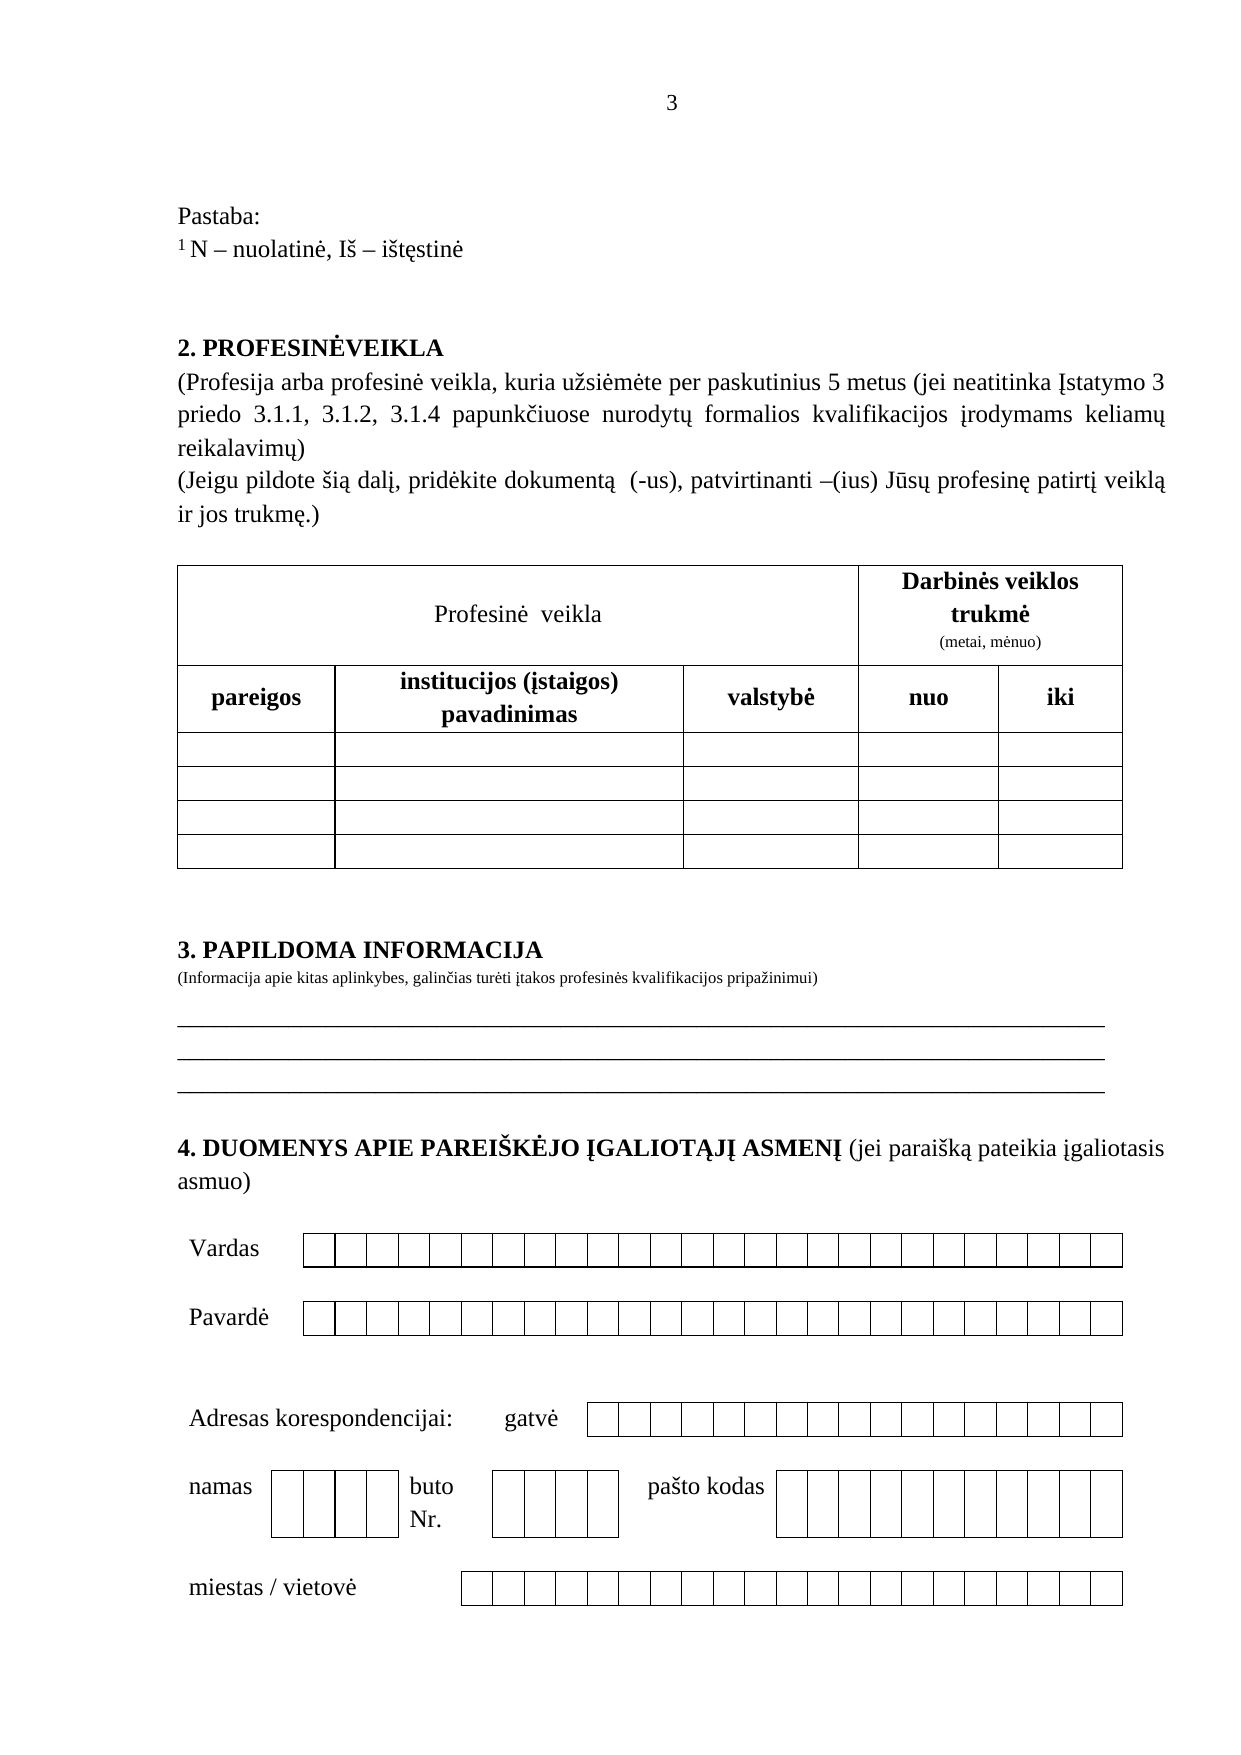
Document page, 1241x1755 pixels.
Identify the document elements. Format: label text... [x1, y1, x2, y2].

table_cell [902, 1572, 933, 1605]
table_cell [745, 1403, 776, 1436]
table_cell [808, 1302, 838, 1334]
table_cell pašto kodas [619, 1470, 776, 1537]
table_header [745, 1234, 776, 1266]
table_cell [336, 835, 683, 868]
table_cell [714, 1302, 744, 1334]
table_cell [177, 1605, 1122, 1639]
table_header [714, 1234, 744, 1266]
text (Profesija arba profesinė veikla, kuria užsiėmėte per paskutinius 5 metus (jei neatitinka Įstatymo 3 priedo 3.1.1, 3.1.2, 3.1.4 papunkčiuose nurodytų formalios kvalifikacijos įrodymams keliamų reikalavimų) [177, 367, 1167, 461]
table_cell [336, 733, 683, 766]
table_cell [272, 1471, 303, 1537]
table_cell [871, 1471, 901, 1537]
table_cell iki [999, 666, 1122, 732]
table_cell [902, 1302, 933, 1334]
table_cell [777, 1572, 807, 1605]
table_cell [493, 1572, 524, 1605]
table_cell [556, 1572, 587, 1605]
table_cell [462, 1572, 492, 1605]
table_header [525, 1234, 555, 1266]
table_cell [177, 1266, 1122, 1301]
table_cell [714, 1403, 744, 1436]
table_cell [1091, 1403, 1122, 1436]
table_cell [745, 1572, 776, 1605]
table_cell [859, 835, 998, 868]
table_cell [1091, 1302, 1122, 1334]
table_cell [871, 1403, 901, 1436]
table_cell [871, 1302, 901, 1334]
table_cell [336, 801, 683, 834]
table_cell [999, 801, 1122, 834]
table_cell [859, 801, 998, 834]
table_cell [304, 1302, 334, 1334]
table_cell [934, 1572, 964, 1605]
table_cell [1091, 1572, 1122, 1605]
table_cell [745, 1302, 776, 1334]
text 4. DUOMENYS APIE PAREIŠKĖJO ĮGALIOTĄJĮ ASMENĮ (jei paraišką pateikia įgaliotasis asmuo) [177, 1133, 1167, 1195]
table_cell [336, 1302, 366, 1334]
table_cell namas [177, 1470, 271, 1537]
table_header [682, 1234, 713, 1266]
table_header [651, 1234, 681, 1266]
table_cell [777, 1403, 807, 1436]
table_cell [525, 1471, 555, 1537]
table_cell [997, 1302, 1027, 1334]
table_header Darbinės veiklos trukmė (metai, mėnuo) [859, 566, 1122, 665]
table_header [462, 1234, 492, 1266]
table_cell [1028, 1302, 1059, 1334]
table_cell valstybė [684, 666, 858, 732]
table_cell [934, 1471, 964, 1537]
table_header [399, 1234, 429, 1266]
table_cell [684, 733, 858, 766]
table_cell [493, 1302, 524, 1334]
table_cell [1028, 1403, 1059, 1436]
table_cell [493, 1471, 524, 1537]
table_cell [684, 767, 858, 800]
table_cell [839, 1302, 870, 1334]
table_cell [178, 767, 334, 800]
table_cell [177, 1537, 1122, 1571]
table_cell [965, 1403, 996, 1436]
table_cell [902, 1403, 933, 1436]
table_cell miestas / vietovė [177, 1571, 461, 1605]
table_cell [178, 801, 334, 834]
table_cell gatvė [493, 1402, 587, 1436]
table_cell [997, 1471, 1027, 1537]
table_cell [178, 733, 334, 766]
table_cell Adresas korespondencijai: [177, 1402, 493, 1436]
table_header Profesinė veikla [178, 566, 858, 665]
table_cell [304, 1471, 334, 1537]
text _ [177, 1001, 1167, 1030]
table_cell [1060, 1471, 1090, 1537]
table_cell [684, 801, 858, 834]
table_cell [808, 1403, 838, 1436]
table_cell [965, 1302, 996, 1334]
table_cell [777, 1471, 807, 1537]
table_cell [651, 1403, 681, 1436]
table_header [1028, 1234, 1059, 1266]
table_cell [902, 1471, 933, 1537]
table_cell [177, 1436, 1122, 1470]
table_cell [556, 1471, 587, 1537]
table_cell [367, 1471, 398, 1537]
table_header [902, 1234, 933, 1266]
table_cell [619, 1403, 650, 1436]
table_cell [367, 1302, 398, 1334]
text 1 N – nuolatinė, Iš – ištęstinė [177, 234, 1167, 263]
table_cell [997, 1572, 1027, 1605]
table_cell [859, 733, 998, 766]
table_cell [588, 1572, 618, 1605]
table_cell [965, 1471, 996, 1537]
table_header [934, 1234, 964, 1266]
table_cell [178, 835, 334, 868]
table_cell [1060, 1403, 1090, 1436]
table_cell [651, 1302, 681, 1334]
table_header [965, 1234, 996, 1266]
table_cell [1060, 1572, 1090, 1605]
table_header [871, 1234, 901, 1266]
text _ [177, 1067, 1167, 1096]
table_cell [999, 767, 1122, 800]
table_cell [430, 1302, 461, 1334]
table_header [336, 1234, 366, 1266]
table_cell [777, 1302, 807, 1334]
table_cell [1091, 1471, 1122, 1537]
text 3. PAPILDOMA INFORMACIJA [177, 935, 1167, 964]
table_cell [651, 1572, 681, 1605]
table_header [808, 1234, 838, 1266]
table_header [430, 1234, 461, 1266]
table_cell [336, 767, 683, 800]
table_cell [965, 1572, 996, 1605]
table_cell [588, 1403, 618, 1436]
table_cell [1028, 1471, 1059, 1537]
table_header [1060, 1234, 1090, 1266]
table_cell [839, 1471, 870, 1537]
table_cell [177, 1335, 1122, 1369]
table_header [588, 1234, 618, 1266]
table_cell [934, 1403, 964, 1436]
table_cell [839, 1572, 870, 1605]
table_cell [808, 1471, 838, 1537]
table_header [839, 1234, 870, 1266]
table_cell [682, 1302, 713, 1334]
table_cell [682, 1572, 713, 1605]
table_cell [859, 767, 998, 800]
table_cell [525, 1572, 555, 1605]
table_cell [999, 835, 1122, 868]
text 2. PROFESINĖVEIKLA [177, 333, 1167, 362]
text _ [177, 1034, 1167, 1063]
table_cell [462, 1302, 492, 1334]
text (Informacija apie kitas aplinkybes, galinčias turėti įtakos profesinės kvalifikacijos pripažinimui) [177, 968, 1167, 997]
table_cell [1028, 1572, 1059, 1605]
table_cell [808, 1572, 838, 1605]
table_cell buto Nr. [399, 1470, 492, 1537]
table_cell [399, 1302, 429, 1334]
table_header [304, 1234, 334, 1266]
table_cell [871, 1572, 901, 1605]
table_cell [556, 1302, 587, 1334]
table_cell institucijos (įstaigos) pavadinimas [336, 666, 683, 732]
text Pastaba: [177, 201, 1167, 230]
table_cell [682, 1403, 713, 1436]
table_cell [177, 1369, 1122, 1402]
table_header [493, 1234, 524, 1266]
table_cell pareigos [178, 666, 334, 732]
table_cell [934, 1302, 964, 1334]
table_header [1091, 1234, 1122, 1266]
table_cell [619, 1572, 650, 1605]
table_header [367, 1234, 398, 1266]
table_cell [588, 1302, 618, 1334]
table_header [619, 1234, 650, 1266]
table_cell [588, 1471, 618, 1537]
table_header [556, 1234, 587, 1266]
table_cell [619, 1302, 650, 1334]
table_header Vardas [177, 1233, 303, 1266]
text (Jeigu pildote šią dalį, pridėkite dokumentą (-us), patvirtinanti –(ius) Jūsų profesinę patirtį veiklą ir jos trukmę.) [177, 466, 1167, 527]
table_header [997, 1234, 1027, 1266]
table_cell [839, 1403, 870, 1436]
table_cell [999, 733, 1122, 766]
table_header [777, 1234, 807, 1266]
table_cell nuo [859, 666, 998, 732]
table_cell [1060, 1302, 1090, 1334]
table_cell [336, 1471, 366, 1537]
table_cell [525, 1302, 555, 1334]
table_cell [997, 1403, 1027, 1436]
table_cell Pavardė [177, 1301, 303, 1334]
table_cell [684, 835, 858, 868]
table_cell [714, 1572, 744, 1605]
